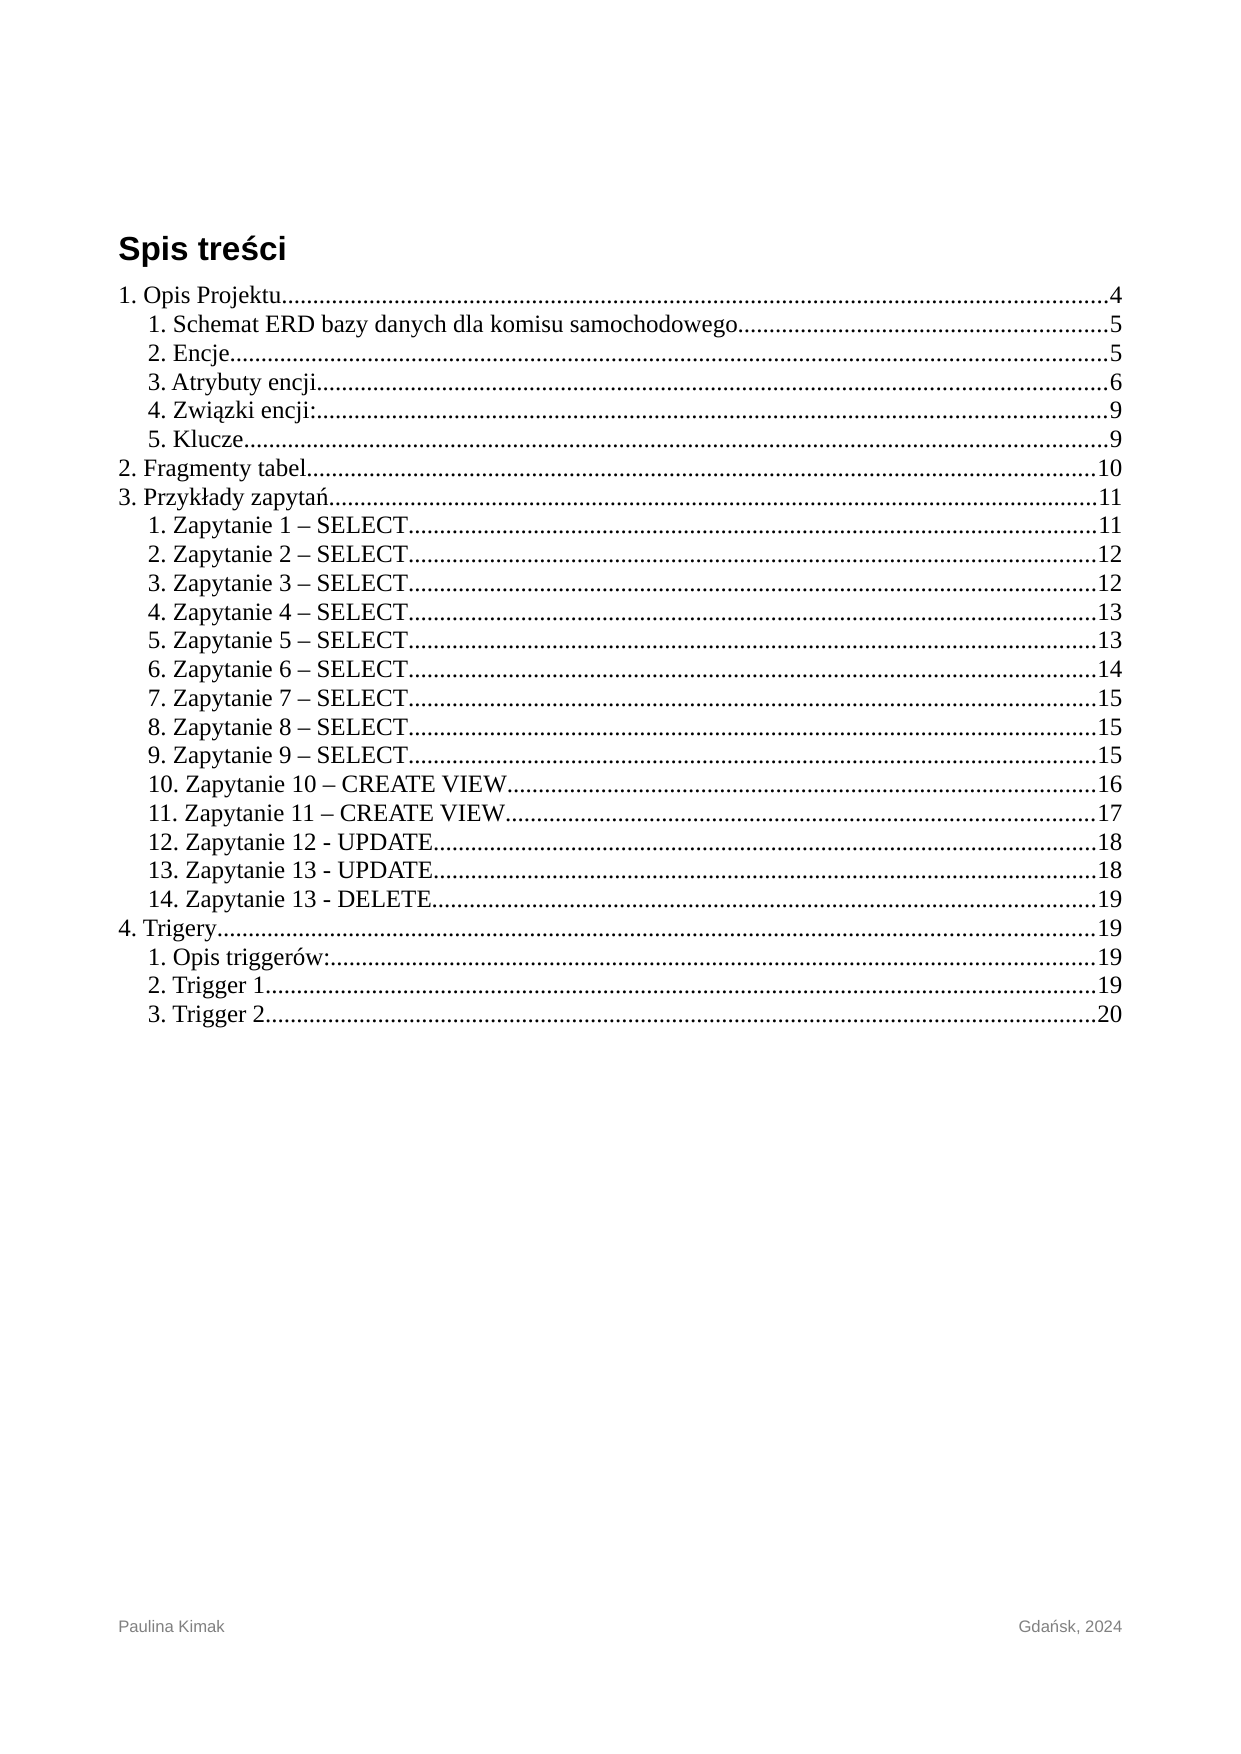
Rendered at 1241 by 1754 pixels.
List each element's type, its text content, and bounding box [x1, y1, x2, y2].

text 9. Zapytanie 9 – SELECT 15 [148, 740, 1122, 769]
text 3. Przykłady zapytań 11 [118, 482, 1122, 510]
text 10. Zapytanie 10 – CREATE VIEW 16 [148, 769, 1122, 798]
text 3. Trigger 2 20 [148, 999, 1122, 1028]
text 2. Zapytanie 2 – SELECT 12 [148, 539, 1122, 568]
text 2. Fragmenty tabel 10 [118, 453, 1122, 482]
text 1. Opis Projektu 4 [118, 280, 1122, 309]
text 5. Zapytanie 5 – SELECT 13 [148, 625, 1122, 654]
text 4. Trigery 19 [118, 913, 1122, 942]
text 12. Zapytanie 12 - UPDATE 18 [148, 827, 1122, 855]
text 13. Zapytanie 13 - UPDATE 18 [148, 855, 1122, 884]
subtitle Spis treści [118, 229, 1122, 268]
text 6. Zapytanie 6 – SELECT 14 [148, 654, 1122, 683]
text 2. Trigger 1 19 [148, 970, 1122, 999]
text 4. Związki encji: 9 [148, 395, 1122, 424]
text 14. Zapytanie 13 - DELETE 19 [148, 884, 1122, 913]
text 1. Schemat ERD bazy danych dla komisu samochodowego 5 [148, 309, 1122, 338]
text 4. Zapytanie 4 – SELECT 13 [148, 597, 1122, 625]
text 2. Encje 5 [148, 338, 1122, 367]
text 7. Zapytanie 7 – SELECT 15 [148, 683, 1122, 712]
text 5. Klucze 9 [148, 424, 1122, 453]
text 11. Zapytanie 11 – CREATE VIEW 17 [148, 798, 1122, 827]
text 3. Zapytanie 3 – SELECT 12 [148, 568, 1122, 597]
text 1. Opis triggerów: 19 [148, 942, 1122, 970]
text 3. Atrybuty encji 6 [148, 367, 1122, 395]
text 8. Zapytanie 8 – SELECT 15 [148, 712, 1122, 740]
text 1. Zapytanie 1 – SELECT 11 [148, 510, 1122, 539]
